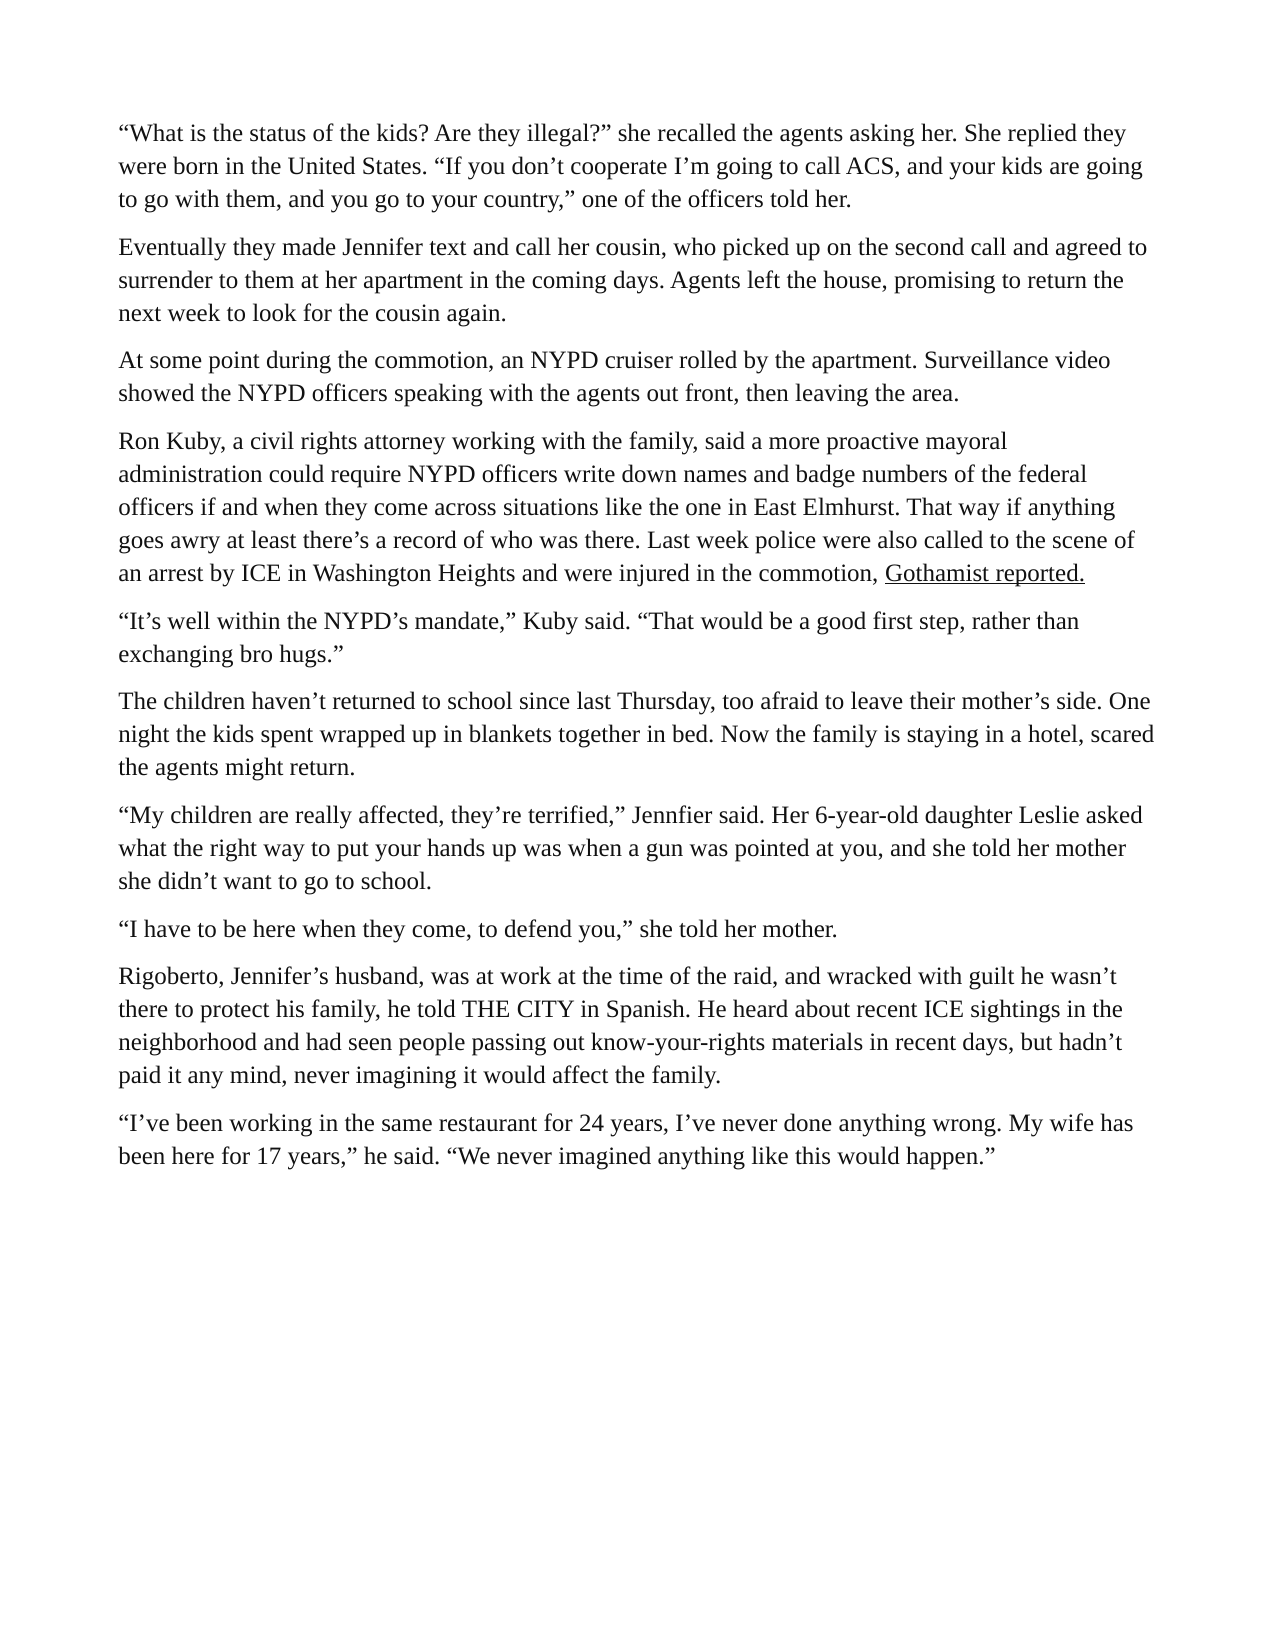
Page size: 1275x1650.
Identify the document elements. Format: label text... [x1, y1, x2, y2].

text “I have to be here when they come, to defend you,” she told her mother. [118, 914, 1157, 942]
text Rigoberto, Jennifer’s husband, was at work at the time of the raid, and wracked with guilt he wasn’t there to protect his family, he told THE CITY in Spanish. He heard about recent ICE sightings in the neighborhood and had seen people passing out know-your-rights materials in recent days, but hadn’t paid it any mind, never imagining it would affect the family. [118, 961, 1157, 1089]
text At some point during the commotion, an NYPD cruiser rolled by the apartment. Surveillance video showed the NYPD officers speaking with the agents out front, then leaving the area. [118, 345, 1157, 407]
text Eventually they made Jennifer text and call her cousin, who picked up on the second call and agreed to surrender to them at her apartment in the coming days. Agents left the house, promising to return the next week to look for the cousin again. [118, 232, 1157, 327]
text “It’s well within the NYPD’s mandate,” Kuby said. “That would be a good first step, rather than exchanging bro hugs.” [118, 606, 1157, 667]
text “What is the status of the kids? Are they illegal?” she recalled the agents asking her. She replied they were born in the United States. “If you don’t cooperate I’m going to call ACS, and your kids are going to go with them, and you go to your country,” one of the officers told her. [118, 118, 1157, 213]
text Ron Kuby, a civil rights attorney working with the family, said a more proactive mayoral administration could require NYPD officers write down names and badge numbers of the federal officers if and when they come across situations like the one in East Elmhurst. That way if anything goes awry at least there’s a record of who was there. Last week police were also called to the scene of an arrest by ICE in Washington Heights and were injured in the commotion, Gothamist reported. [118, 426, 1157, 587]
text “I’ve been working in the same restaurant for 24 years, I’ve never done anything wrong. My wife has been here for 17 years,” he said. “We never imagined anything like this would happen.” [118, 1108, 1157, 1170]
text The children haven’t returned to school since last Thursday, too afraid to leave their mother’s side. One night the kids spent wrapped up in blankets together in bed. Now the family is staying in a hotel, scared the agents might return. [118, 686, 1157, 781]
text “My children are really affected, they’re terrified,” Jennfier said. Her 6-year-old daughter Leslie asked what the right way to put your hands up was when a gun was pointed at you, and she told her mother she didn’t want to go to school. [118, 800, 1157, 895]
